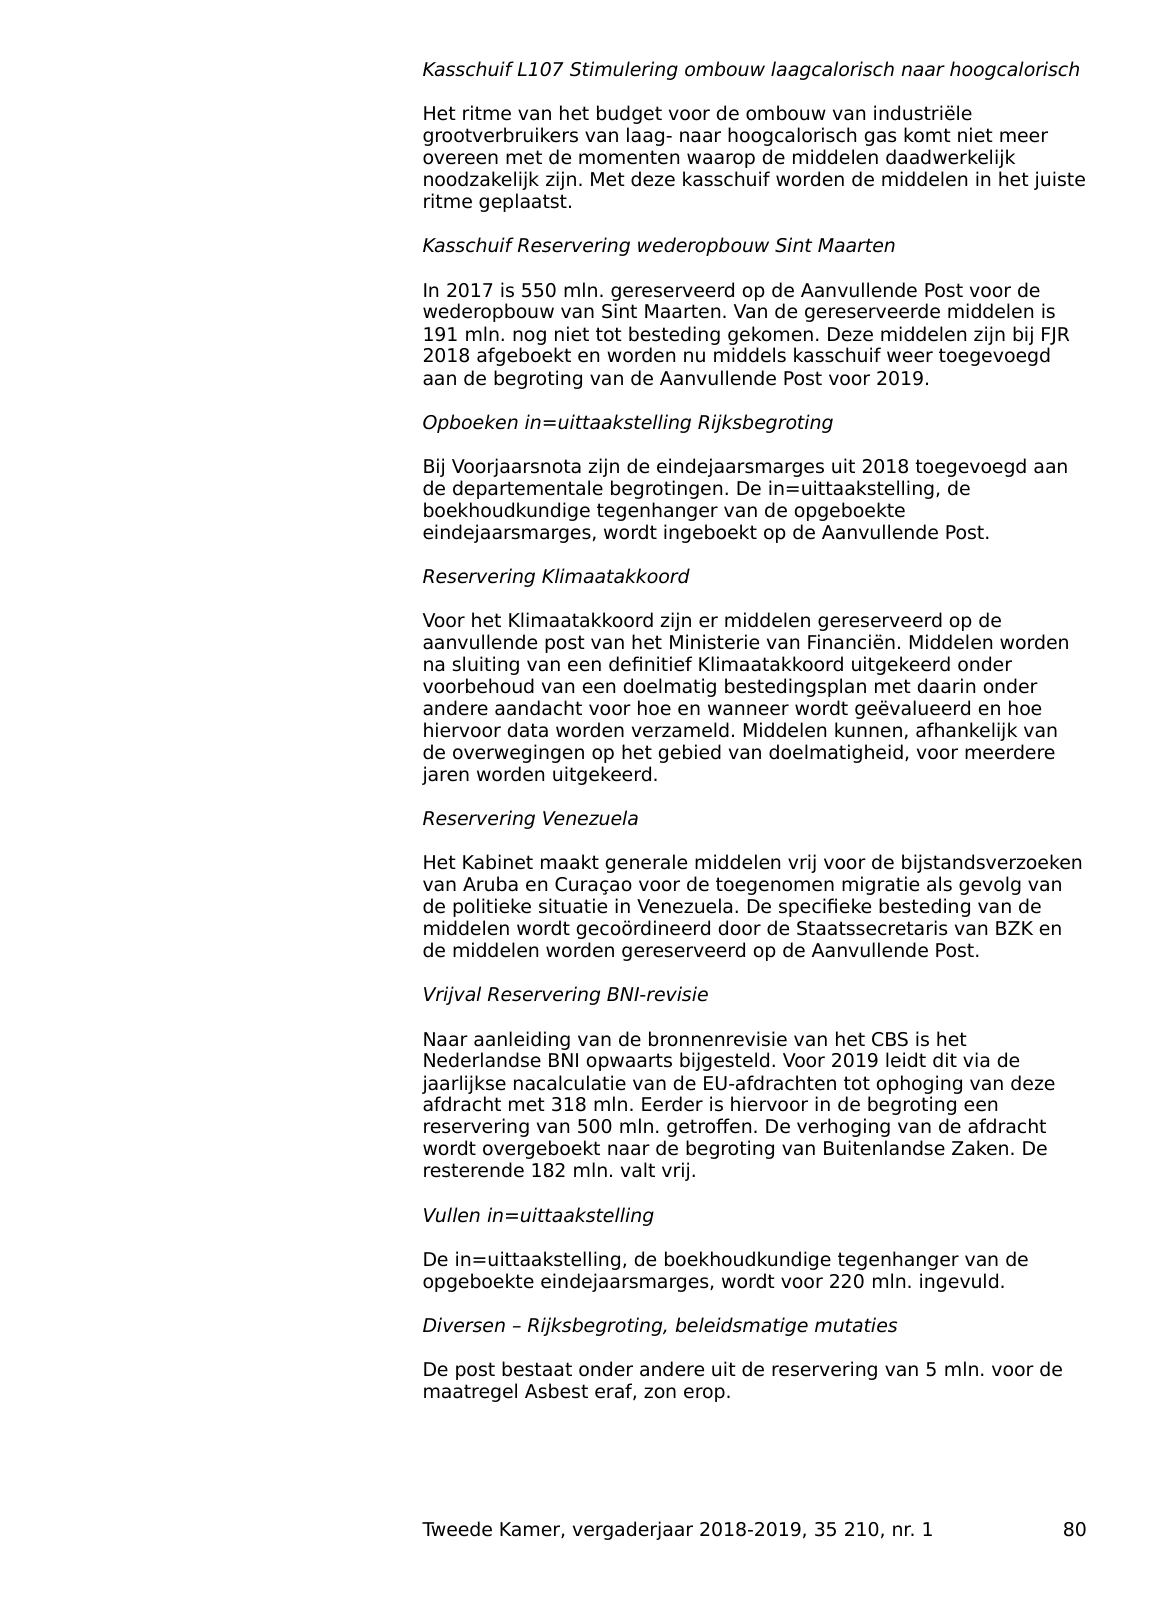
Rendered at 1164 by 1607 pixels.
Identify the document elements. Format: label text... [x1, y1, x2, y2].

subtitle Diversen – Rijksbegroting, beleidsmatige mutaties [422, 1315, 1087, 1337]
subtitle Kasschuif Reservering wederopbouw Sint Maarten [422, 235, 1087, 257]
text De post bestaat onder andere uit de reservering van 5 mln. voor de maatregel Asbest eraf, zon erop. [422, 1359, 1087, 1403]
text Het ritme van het budget voor de ombouw van industriële grootverbruikers van laag- naar hoogcalorisch gas komt niet meer overeen met de momenten waarop de middelen daadwerkelijk noodzakelijk zijn. Met deze kasschuif worden de middelen in het juiste ritme geplaatst. [422, 103, 1087, 213]
text Voor het Klimaatakkoord zijn er middelen gereserveerd op de aanvullende post van het Ministerie van Financiën. Middelen worden na sluiting van een definitief Klimaatakkoord uitgekeerd onder voorbehoud van een doelmatig bestedingsplan met daarin onder andere aandacht voor hoe en wanneer wordt geëvalueerd en hoe hiervoor data worden verzameld. Middelen kunnen, afhankelijk van de overwegingen op het gebied van doelmatigheid, voor meerdere jaren worden uitgekeerd. [422, 610, 1087, 786]
subtitle Vrijval Reservering BNI-revisie [422, 984, 1087, 1006]
text Naar aanleiding van de bronnenrevisie van het CBS is het Nederlandse BNI opwaarts bijgesteld. Voor 2019 leidt dit via de jaarlijkse nacalculatie van de EU-afdrachten tot ophoging van deze afdracht met 318 mln. Eerder is hiervoor in de begroting een reservering van 500 mln. getroffen. De verhoging van de afdracht wordt overgeboekt naar de begroting van Buitenlandse Zaken. De resterende 182 mln. valt vrij. [422, 1028, 1087, 1182]
subtitle Opboeken in=uittaakstelling Rijksbegroting [422, 412, 1087, 433]
subtitle Reservering Venezuela [422, 808, 1087, 830]
subtitle Kasschuif L107 Stimulering ombouw laagcalorisch naar hoogcalorisch [422, 59, 1087, 81]
subtitle Vullen in=uittaakstelling [422, 1204, 1087, 1226]
text De in=uittaakstelling, de boekhoudkundige tegenhanger van de opgeboekte eindejaarsmarges, wordt voor 220 mln. ingevuld. [422, 1249, 1087, 1293]
text Het Kabinet maakt generale middelen vrij voor de bijstandsverzoeken van Aruba en Curaçao voor de toegenomen migratie als gevolg van de politieke situatie in Venezuela. De specifieke besteding van de middelen wordt gecoördineerd door de Staatssecretaris van BZK en de middelen worden gereserveerd op de Aanvullende Post. [422, 852, 1087, 962]
subtitle Reservering Klimaatakkoord [422, 566, 1087, 588]
text In 2017 is 550 mln. gereserveerd op de Aanvullende Post voor de wederopbouw van Sint Maarten. Van de gereserveerde middelen is 191 mln. nog niet tot besteding gekomen. Deze middelen zijn bij FJR 2018 afgeboekt en worden nu middels kasschuif weer toegevoegd aan de begroting van de Aanvullende Post voor 2019. [422, 279, 1087, 389]
text Bij Voorjaarsnota zijn de eindejaarsmarges uit 2018 toegevoegd aan de departementale begrotingen. De in=uittaakstelling, de boekhoudkundige tegenhanger van de opgeboekte eindejaarsmarges, wordt ingeboekt op de Aanvullende Post. [422, 456, 1087, 544]
